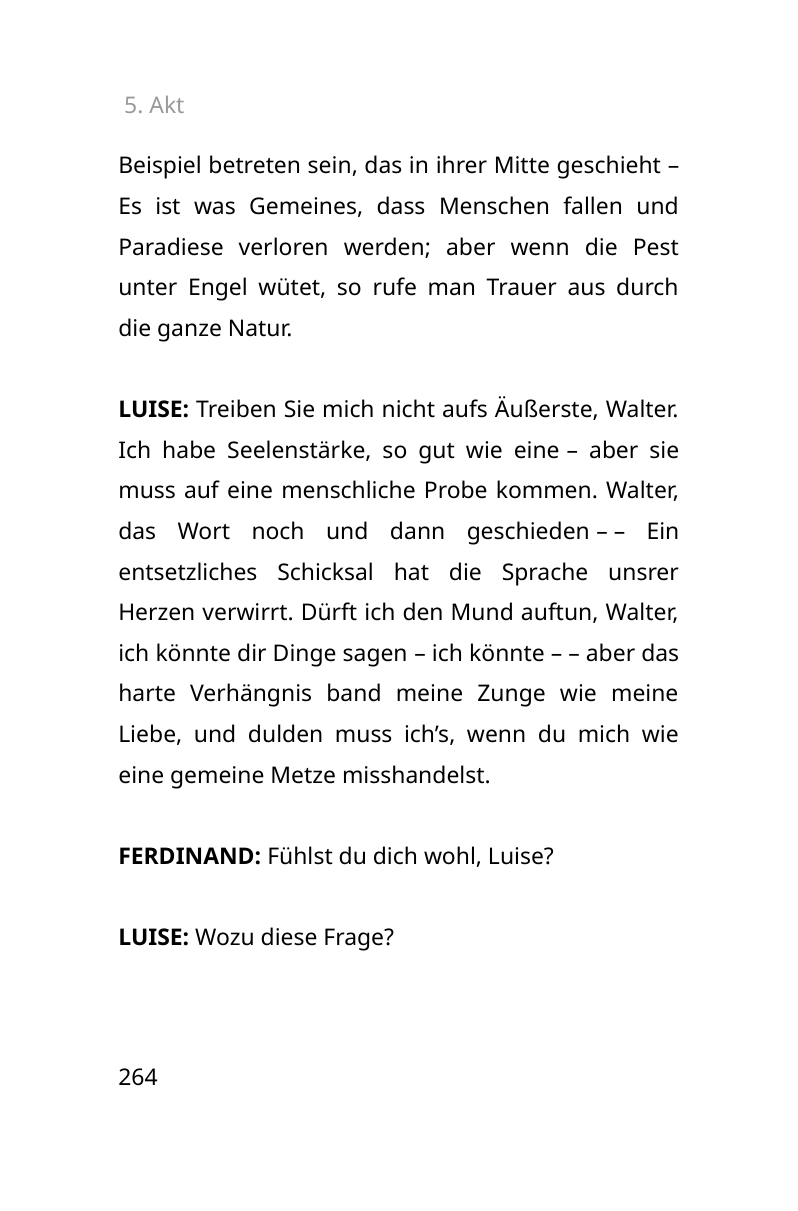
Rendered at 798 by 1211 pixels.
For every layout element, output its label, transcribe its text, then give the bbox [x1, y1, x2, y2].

text Beispiel betreten sein, das in ihrer Mitte geschieht – Es ist was Gemeines, dass Menschen fallen und Paradiese verloren werden; aber wenn die Pest unter Engel wütet, so rufe man Trauer aus durch die ganze Natur. [118, 149, 679, 343]
text LUISE: Wozu diese Frage? [118, 892, 679, 952]
text FERDINAND: Fühlst du dich wohl, Luise? [118, 811, 679, 871]
text LUISE: Treiben Sie mich nicht aufs Äußerste, Walter. Ich habe Seelenstärke, so gut wie eine – aber sie muss auf eine menschliche Probe kommen. Walter, das Wort noch und dann geschieden – – Ein entsetzliches Schicksal hat die Sprache unsrer Herzen verwirrt. Dürft ich den Mund auftun, Walter, ich könnte dir Dinge sagen – ich könnte – – aber das harte Verhängnis band meine Zunge wie meine Liebe, und dulden muss ich’s, wenn du mich wie eine gemeine Metze misshandelst. [118, 364, 679, 790]
